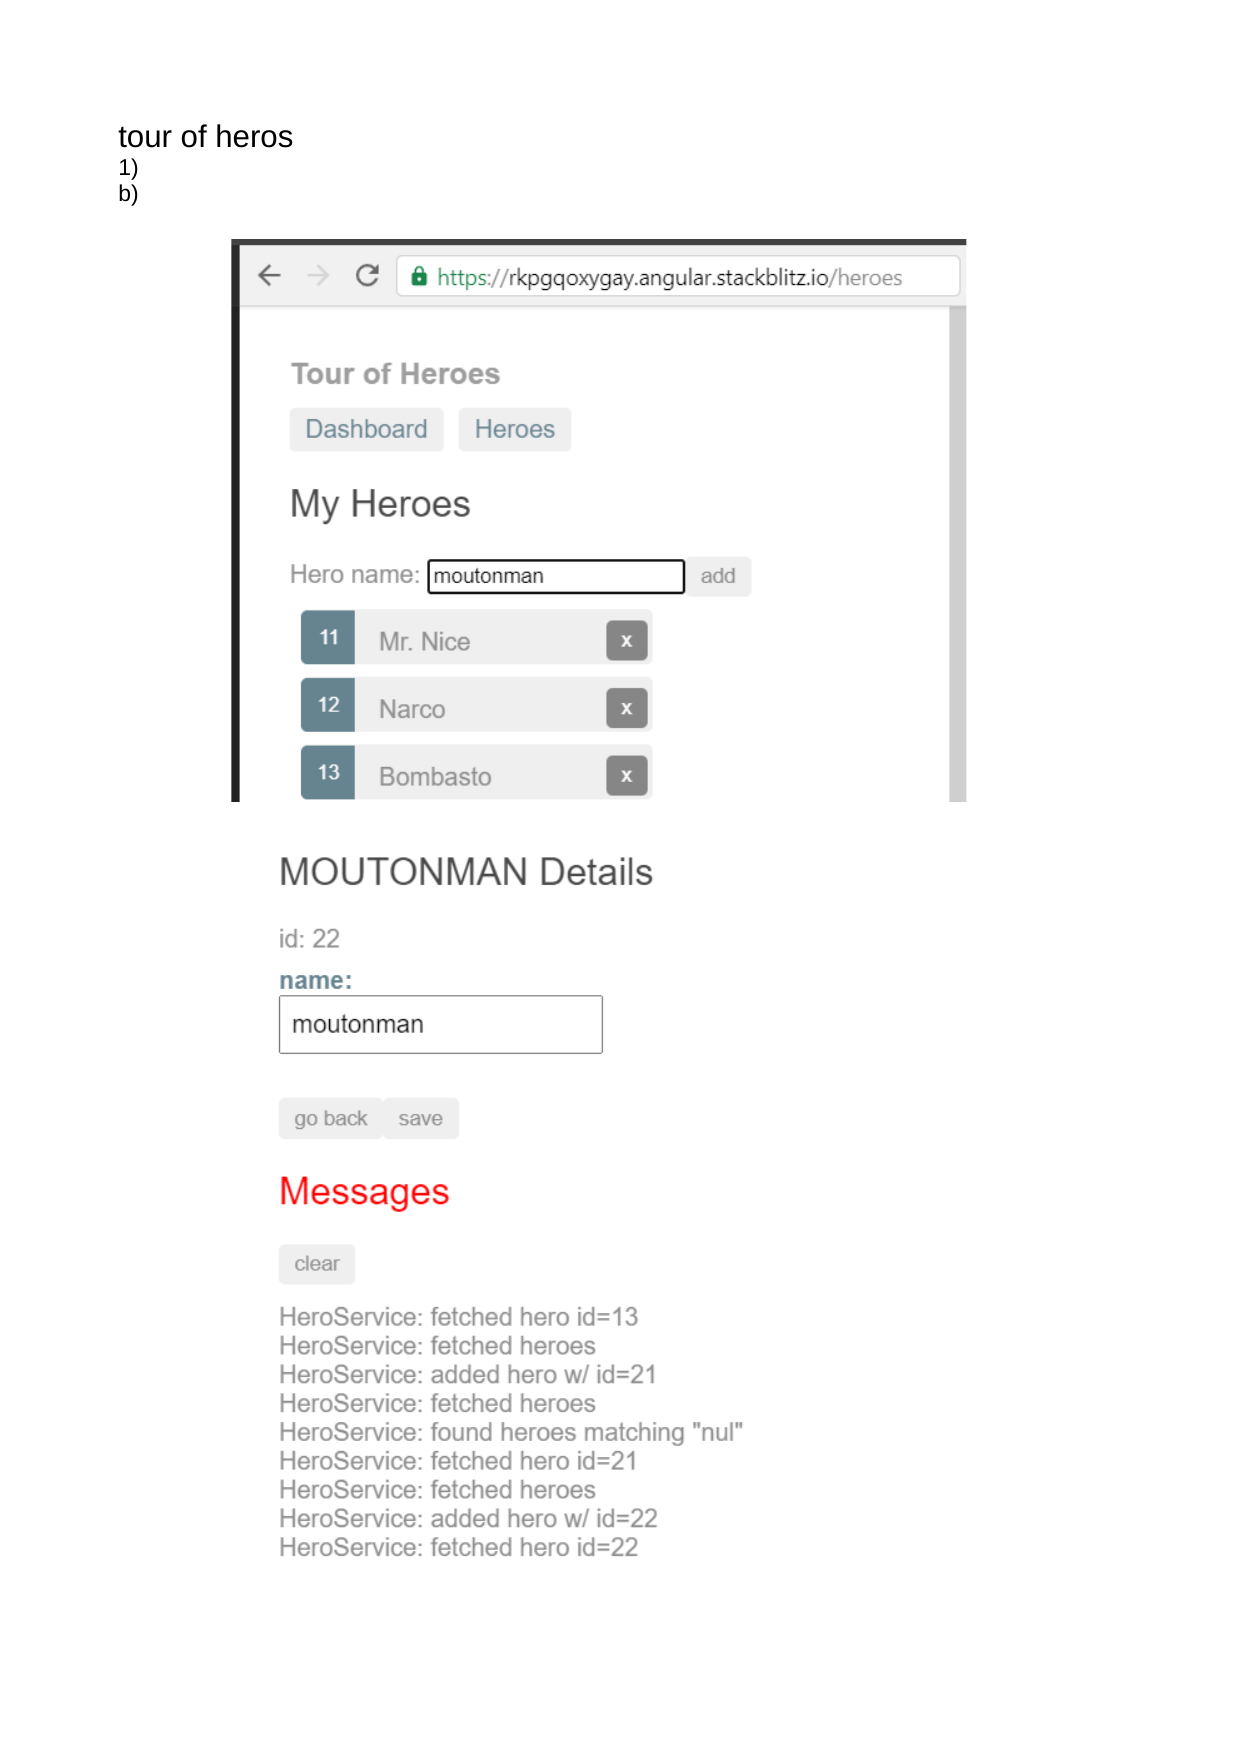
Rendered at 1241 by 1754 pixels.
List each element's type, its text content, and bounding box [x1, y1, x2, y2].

text tour of heros [118, 118, 1122, 154]
picture [231, 239, 967, 802]
text 1) [118, 154, 1122, 180]
picture [264, 836, 951, 1600]
text b) [118, 180, 1122, 207]
